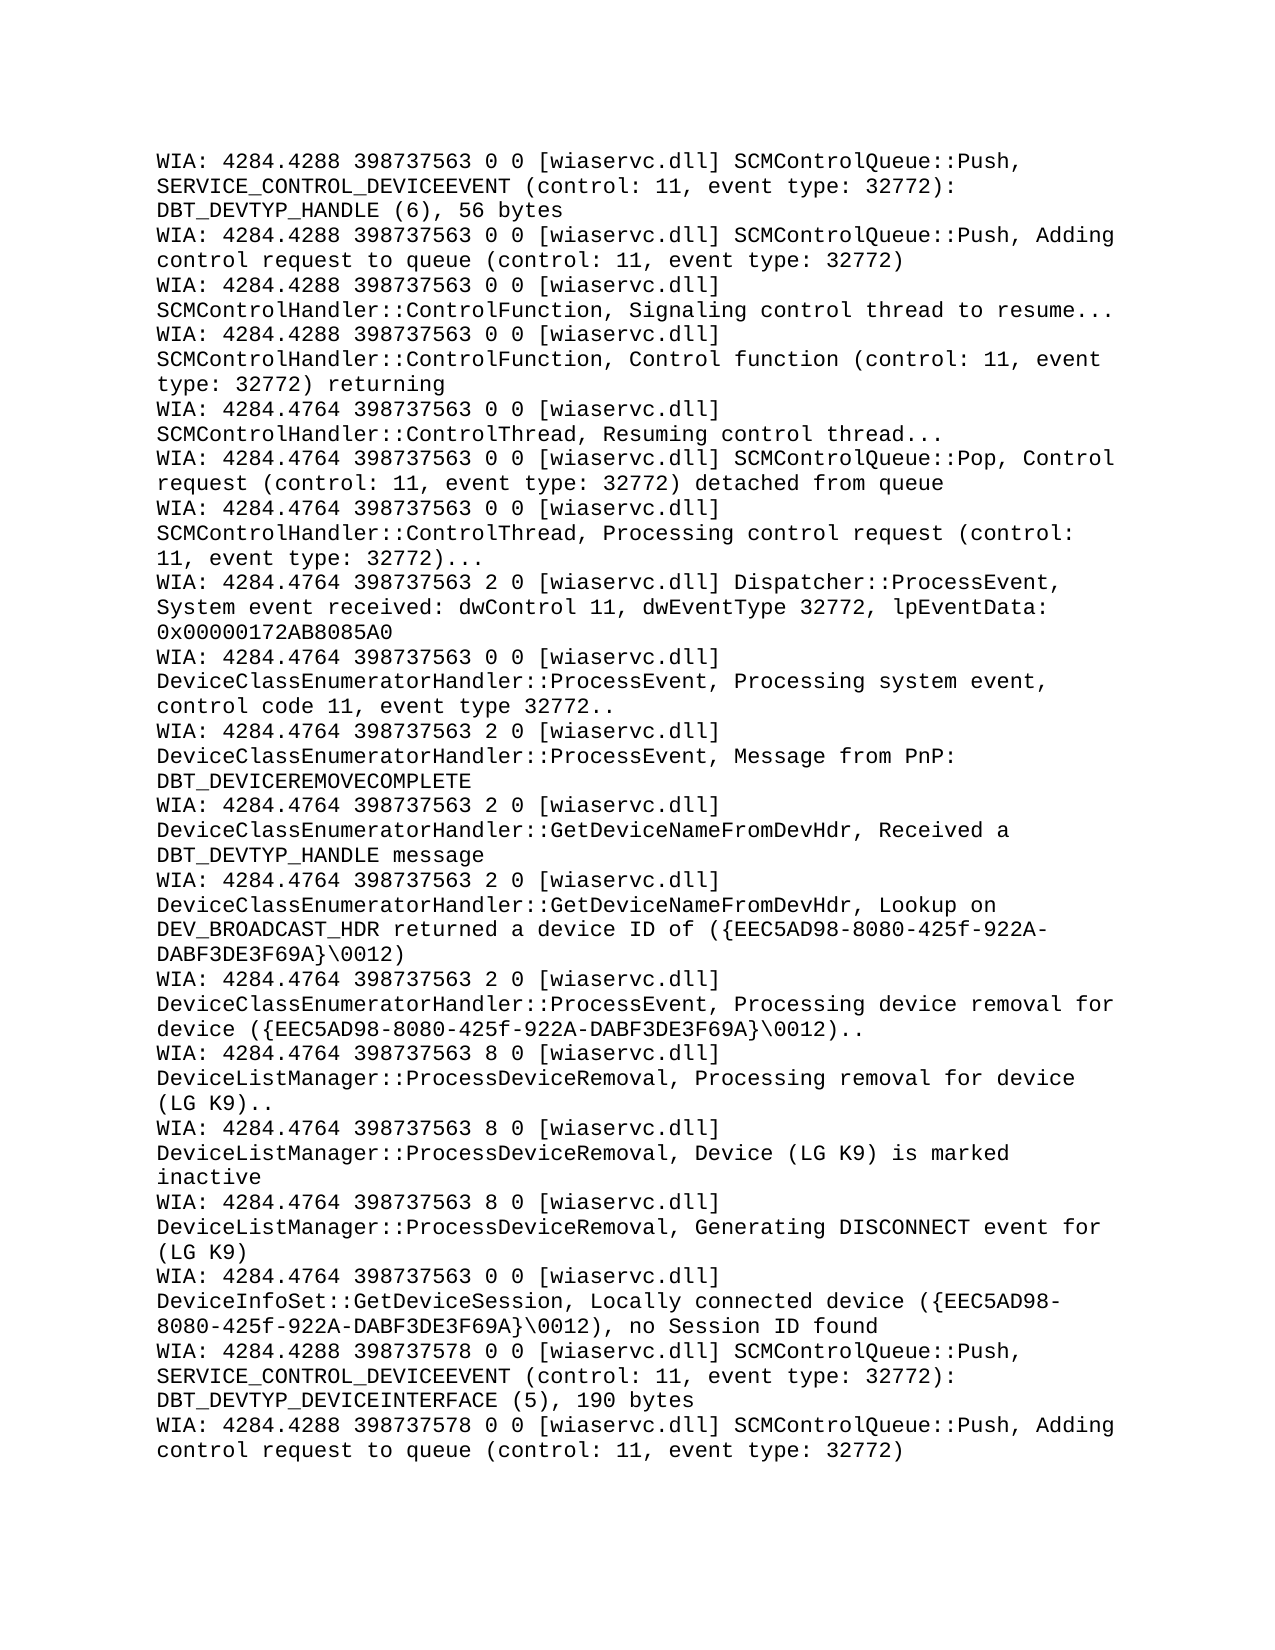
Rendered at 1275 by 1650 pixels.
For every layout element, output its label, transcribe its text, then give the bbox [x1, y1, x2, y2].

text WIA: 4284.4764 398737563 2 0 [wiaservc.dll] DeviceClassEnumeratorHandler::GetDeviceNameFromDevHdr, Lookup on DEV_BROADCAST_HDR returned a device ID of ({EEC5AD98-8080-425f-922A-DABF3DE3F69A}\0012) [156, 869, 1118, 968]
text WIA: 4284.4288 398737563 0 0 [wiaservc.dll] SCMControlQueue::Push, Adding control request to queue (control: 11, event type: 32772) [156, 224, 1118, 274]
text WIA: 4284.4764 398737563 0 0 [wiaservc.dll] SCMControlHandler::ControlThread, Resuming control thread... [156, 398, 1118, 447]
text WIA: 4284.4288 398737578 0 0 [wiaservc.dll] SCMControlQueue::Push, SERVICE_CONTROL_DEVICEEVENT (control: 11, event type: 32772): DBT_DEVTYP_DEVICEINTERFACE (5), 190 bytes [156, 1340, 1118, 1414]
text WIA: 4284.4288 398737563 0 0 [wiaservc.dll] SCMControlHandler::ControlFunction, Signaling control thread to resume... [156, 274, 1118, 323]
text WIA: 4284.4764 398737563 2 0 [wiaservc.dll] DeviceClassEnumeratorHandler::ProcessEvent, Message from PnP: DBT_DEVICEREMOVECOMPLETE [156, 720, 1118, 794]
text WIA: 4284.4764 398737563 8 0 [wiaservc.dll] DeviceListManager::ProcessDeviceRemoval, Processing removal for device (LG K9).. [156, 1042, 1118, 1117]
text WIA: 4284.4764 398737563 2 0 [wiaservc.dll] Dispatcher::ProcessEvent, System event received: dwControl 11, dwEventType 32772, lpEventData: 0x00000172AB8085A0 [156, 571, 1118, 646]
text WIA: 4284.4764 398737563 0 0 [wiaservc.dll] SCMControlQueue::Pop, Control request (control: 11, event type: 32772) detached from queue [156, 447, 1118, 497]
text WIA: 4284.4764 398737563 0 0 [wiaservc.dll] DeviceInfoSet::GetDeviceSession, Locally connected device ({EEC5AD98-8080-425f-922A-DABF3DE3F69A}\0012), no Session ID found [156, 1266, 1118, 1340]
text WIA: 4284.4288 398737563 0 0 [wiaservc.dll] SCMControlQueue::Push, SERVICE_CONTROL_DEVICEEVENT (control: 11, event type: 32772): DBT_DEVTYP_HANDLE (6), 56 bytes [156, 150, 1118, 224]
text WIA: 4284.4764 398737563 2 0 [wiaservc.dll] DeviceClassEnumeratorHandler::GetDeviceNameFromDevHdr, Received a DBT_DEVTYP_HANDLE message [156, 794, 1118, 869]
text WIA: 4284.4764 398737563 8 0 [wiaservc.dll] DeviceListManager::ProcessDeviceRemoval, Generating DISCONNECT event for (LG K9) [156, 1191, 1118, 1266]
text WIA: 4284.4764 398737563 0 0 [wiaservc.dll] DeviceClassEnumeratorHandler::ProcessEvent, Processing system event, control code 11, event type 32772.. [156, 646, 1118, 720]
text WIA: 4284.4288 398737563 0 0 [wiaservc.dll] SCMControlHandler::ControlFunction, Control function (control: 11, event type: 32772) returning [156, 323, 1118, 398]
text WIA: 4284.4764 398737563 0 0 [wiaservc.dll] SCMControlHandler::ControlThread, Processing control request (control: 11, event type: 32772)... [156, 497, 1118, 571]
text WIA: 4284.4288 398737578 0 0 [wiaservc.dll] SCMControlQueue::Push, Adding control request to queue (control: 11, event type: 32772) [156, 1414, 1118, 1464]
text WIA: 4284.4764 398737563 8 0 [wiaservc.dll] DeviceListManager::ProcessDeviceRemoval, Device (LG K9) is marked inactive [156, 1117, 1118, 1191]
text WIA: 4284.4764 398737563 2 0 [wiaservc.dll] DeviceClassEnumeratorHandler::ProcessEvent, Processing device removal for device ({EEC5AD98-8080-425f-922A-DABF3DE3F69A}\0012).. [156, 968, 1118, 1042]
